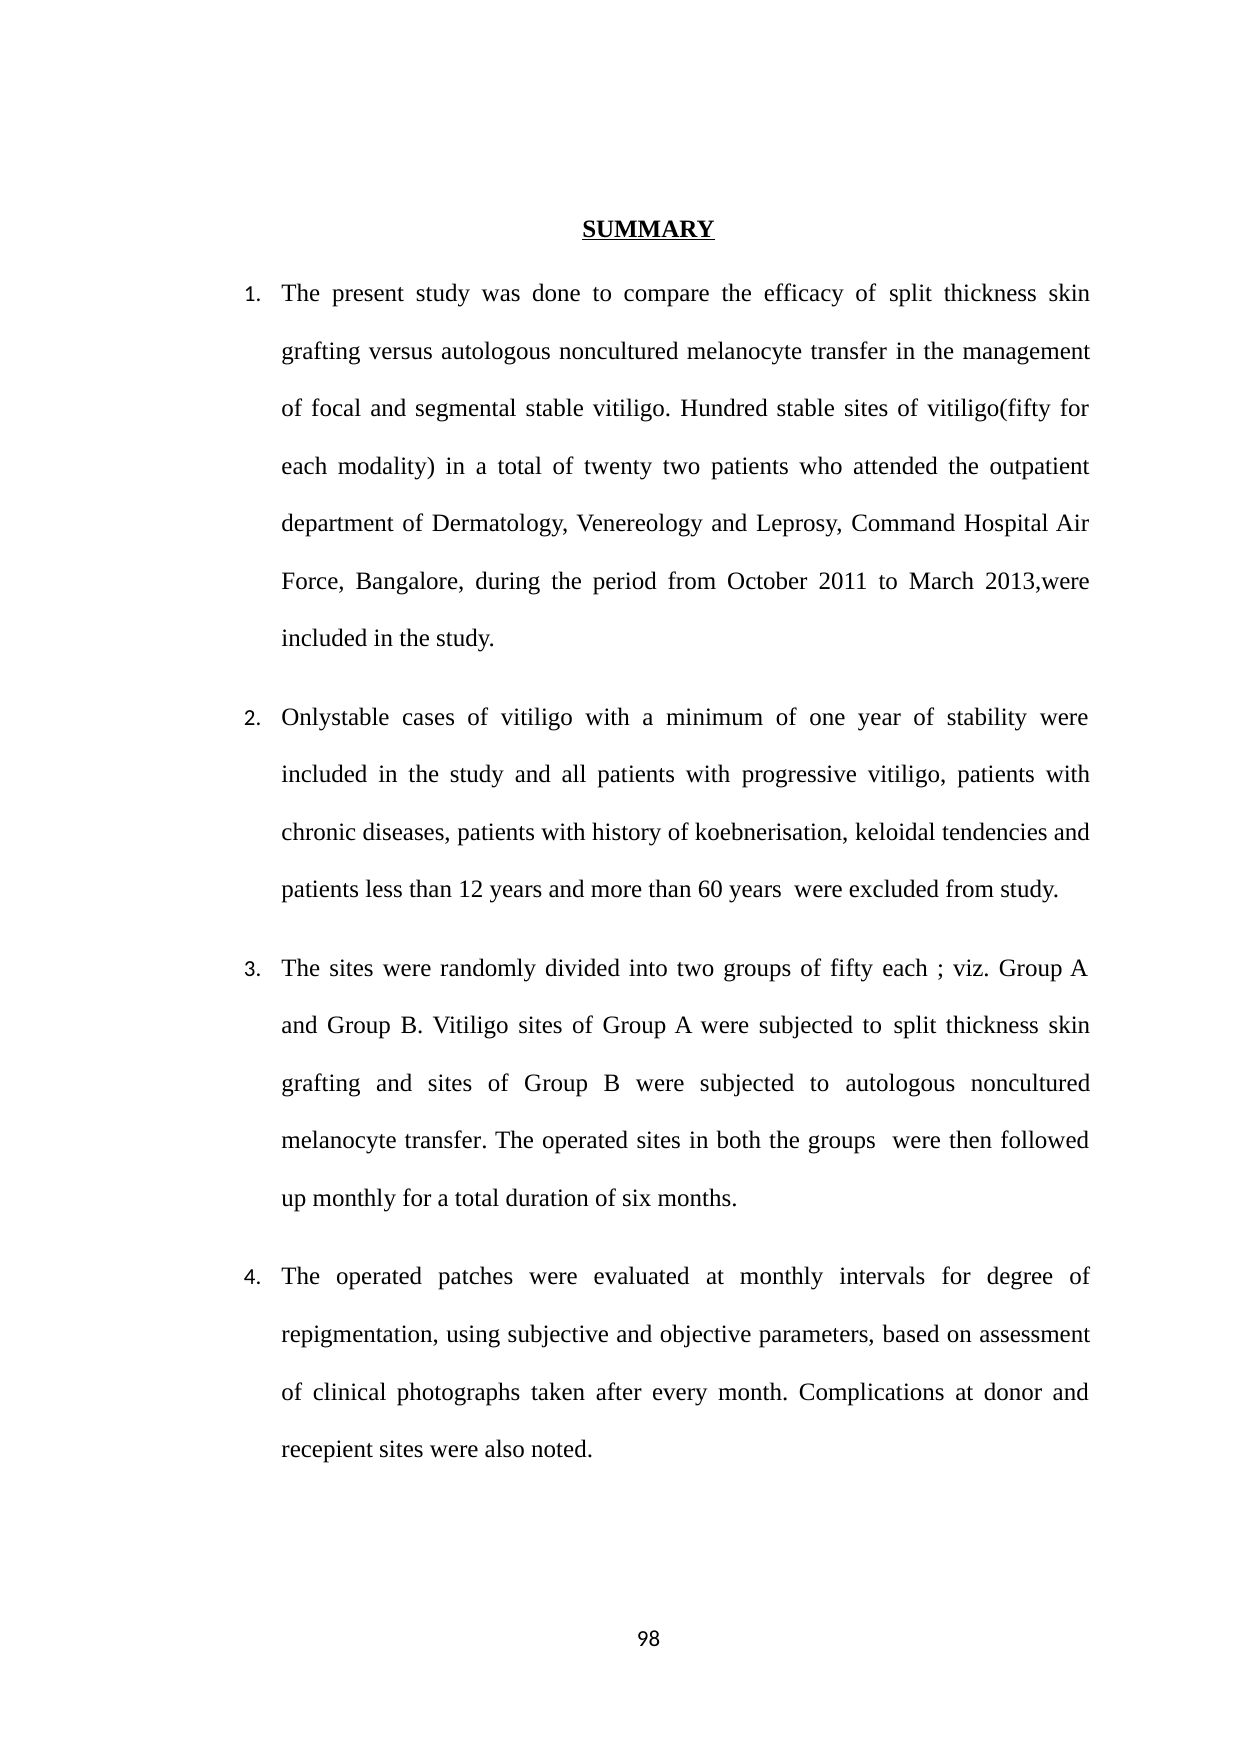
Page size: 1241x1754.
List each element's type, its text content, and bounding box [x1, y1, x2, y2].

list The sites were randomly divided into two groups of fifty each ; viz. Group A and Group B. Vitiligo sites of Group A were subjected to split thickness skin grafting and sites of Group B were subjected to autologous noncultured melanocyte transfer. The operated sites in both the groups were then followed up monthly for a total duration of six months. [244, 953, 1090, 1212]
text SUMMARY [206, 214, 1090, 243]
list Onlystable cases of vitiligo with a minimum of one year of stability were included in the study and all patients with progressive vitiligo, patients with chronic diseases, patients with history of koebnerisation, keloidal tendencies and patients less than 12 years and more than 60 years were excluded from study. [244, 702, 1090, 903]
list The present study was done to compare the efficacy of split thickness skin grafting versus autologous noncultured melanocyte transfer in the management of focal and segmental stable vitiligo. Hundred stable sites of vitiligo(fifty for each modality) in a total of twenty two patients who attended the outpatient department of Dermatology, Venereology and Leprosy, Command Hospital Air Force, Bangalore, during the period from October 2011 to March 2013,were included in the study. [244, 278, 1090, 652]
list The operated patches were evaluated at monthly intervals for degree of repigmentation, using subjective and objective parameters, based on assessment of clinical photographs taken after every month. Complications at donor and recepient sites were also noted. [244, 1261, 1090, 1463]
